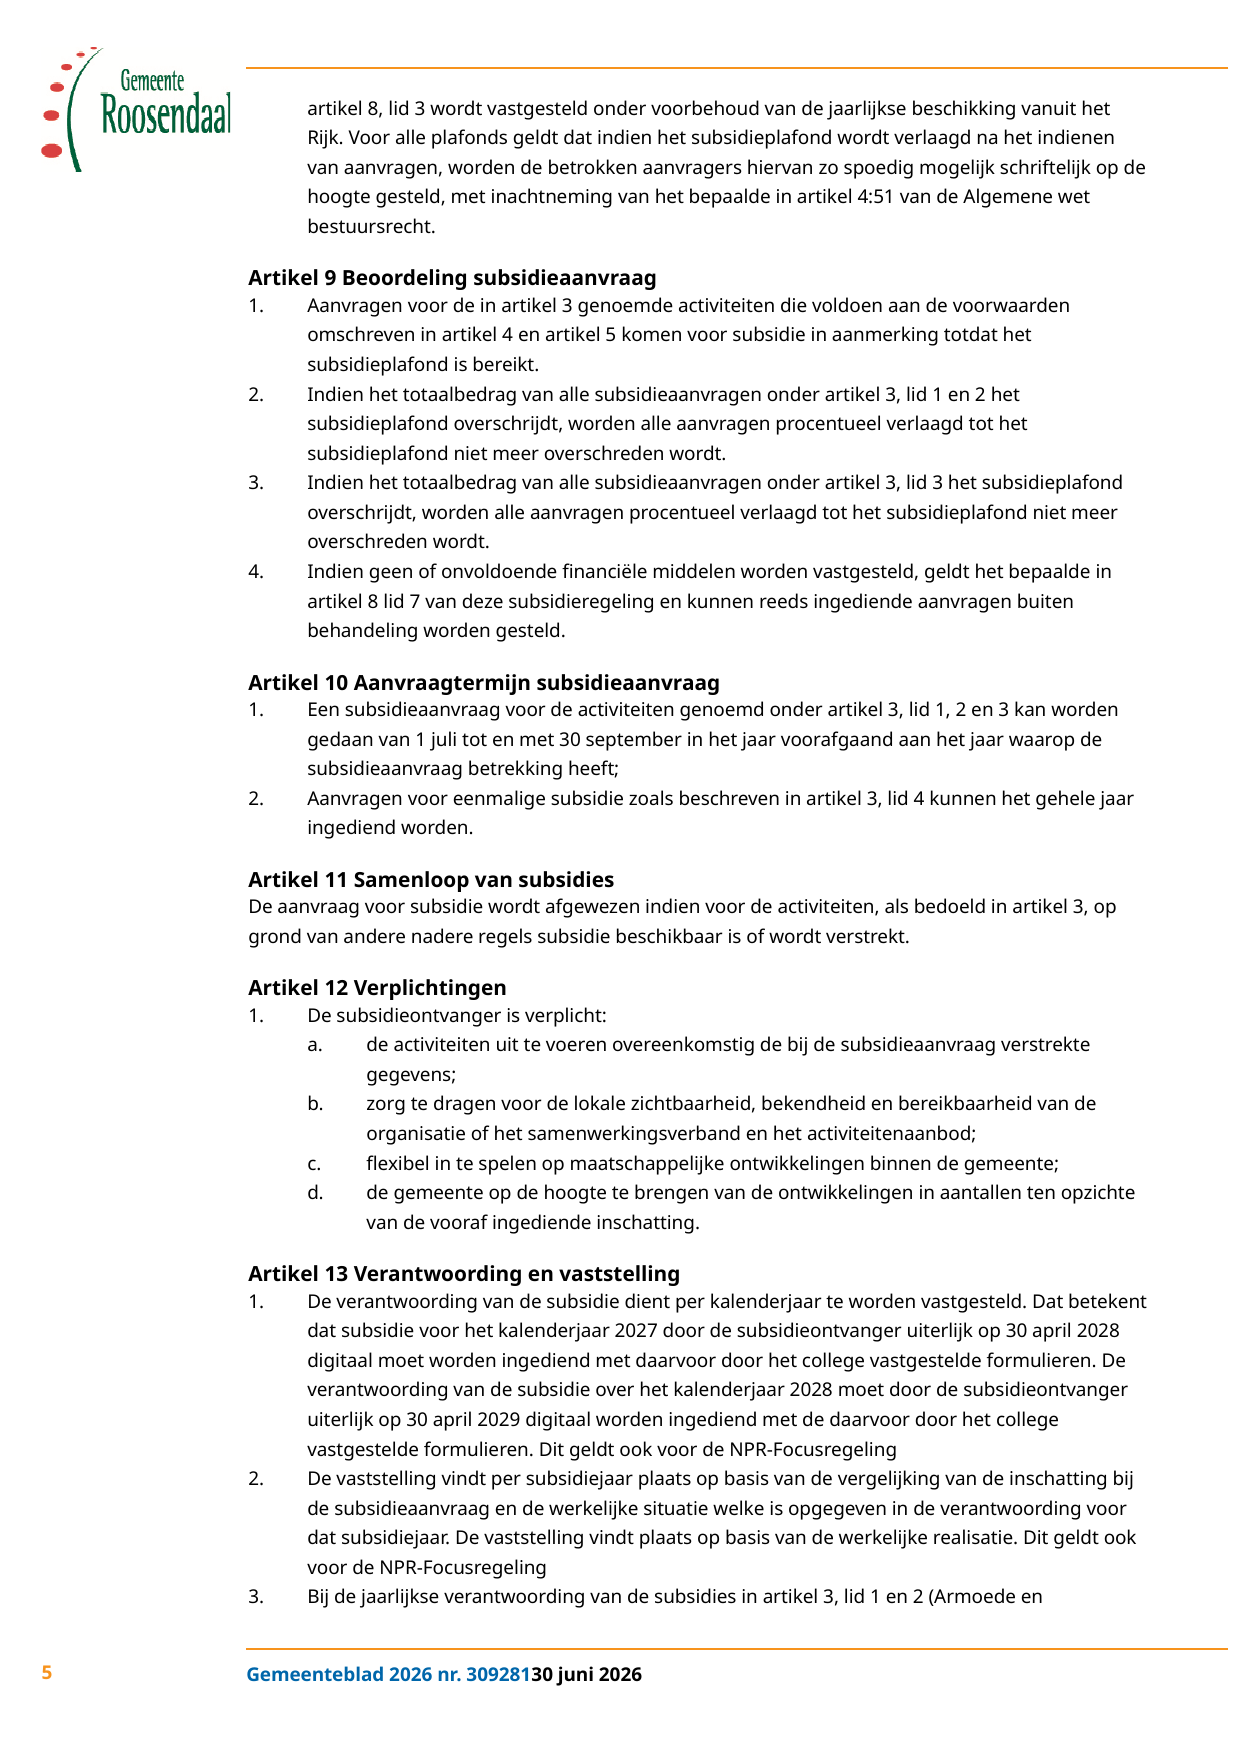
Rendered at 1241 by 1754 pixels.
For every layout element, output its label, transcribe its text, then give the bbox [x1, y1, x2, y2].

list flexibel in te spelen op maatschappelijke ontwikkelingen binnen de gemeente; [307, 1150, 1152, 1176]
text Artikel 12 Verplichtingen [248, 973, 1152, 1002]
list de gemeente op de hoogte te brengen van de ontwikkelingen in aantallen ten opzichte van de vooraf ingediende inschatting. [307, 1179, 1152, 1235]
text Artikel 11 Samenloop van subsidies [248, 865, 1152, 893]
picture [41, 47, 231, 172]
list Indien geen of onvoldoende financiële middelen worden vastgesteld, geldt het bepaalde in artikel 8 lid 7 van deze subsidieregeling en kunnen reeds ingediende aanvragen buiten behandeling worden gesteld. [248, 558, 1152, 643]
list artikel 8, lid 3 wordt vastgesteld onder voorbehoud van de jaarlijkse beschikking vanuit het Rijk. Voor alle plafonds geldt dat indien het subsidieplafond wordt verlaagd na het indienen van aanvragen, worden de betrokken aanvragers hiervan zo spoedig mogelijk schriftelijk op de hoogte gesteld, met inachtneming van het bepaalde in artikel 4:51 van de Algemene wet bestuursrecht. [248, 95, 1152, 239]
text Artikel 9 Beoordeling subsidieaanvraag [248, 263, 1152, 292]
list de activiteiten uit te voeren overeenkomstig de bij de subsidieaanvraag verstrekte gegevens; [307, 1031, 1152, 1087]
list Indien het totaalbedrag van alle subsidieaanvragen onder artikel 3, lid 1 en 2 het subsidieplafond overschrijdt, worden alle aanvragen procentueel verlaagd tot het subsidieplafond niet meer overschreden wordt. [248, 381, 1152, 466]
list De vaststelling vindt per subsidiejaar plaats op basis van de vergelijking van de inschatting bij de subsidieaanvraag en de werkelijke situatie welke is opgegeven in de verantwoording voor dat subsidiejaar. De vaststelling vindt plaats op basis van de werkelijke realisatie. Dit geldt ook voor de NPR-Focusregeling [248, 1465, 1152, 1580]
list De verantwoording van de subsidie dient per kalenderjaar te worden vastgesteld. Dat betekent dat subsidie voor het kalenderjaar 2027 door de subsidieontvanger uiterlijk op 30 april 2028 digitaal moet worden ingediend met daarvoor door het college vastgestelde formulieren. De verantwoording van de subsidie over het kalenderjaar 2028 moet door de subsidieontvanger uiterlijk op 30 april 2029 digitaal worden ingediend met de daarvoor door het college vastgestelde formulieren. Dit geldt ook voor de NPR-Focusregeling [248, 1288, 1152, 1461]
list Aanvragen voor eenmalige subsidie zoals beschreven in artikel 3, lid 4 kunnen het gehele jaar ingediend worden. [248, 785, 1152, 840]
text Artikel 10 Aanvraagtermijn subsidieaanvraag [248, 668, 1152, 696]
text Artikel 13 Verantwoording en vaststelling [248, 1259, 1152, 1288]
list Indien het totaalbedrag van alle subsidieaanvragen onder artikel 3, lid 3 het subsidieplafond overschrijdt, worden alle aanvragen procentueel verlaagd tot het subsidieplafond niet meer overschreden wordt. [248, 469, 1152, 554]
list De subsidieontvanger is verplicht: [248, 1002, 1152, 1028]
list zorg te dragen voor de lokale zichtbaarheid, bekendheid en bereikbaarheid van de organisatie of het samenwerkingsverband en het activiteitenaanbod; [307, 1091, 1152, 1146]
list Bij de jaarlijkse verantwoording van de subsidies in artikel 3, lid 1 en 2 (Armoede en [248, 1584, 1152, 1609]
text De aanvraag voor subsidie wordt afgewezen indien voor de activiteiten, als bedoeld in artikel 3, op grond van andere nadere regels subsidie beschikbaar is of wordt verstrekt. [248, 893, 1152, 949]
list Aanvragen voor de in artikel 3 genoemde activiteiten die voldoen aan de voorwaarden omschreven in artikel 4 en artikel 5 komen voor subsidie in aanmerking totdat het subsidieplafond is bereikt. [248, 292, 1152, 377]
list Een subsidieaanvraag voor de activiteiten genoemd onder artikel 3, lid 1, 2 en 3 kan worden gedaan van 1 juli tot en met 30 september in het jaar voorafgaand aan het jaar waarop de subsidieaanvraag betrekking heeft; [248, 696, 1152, 781]
